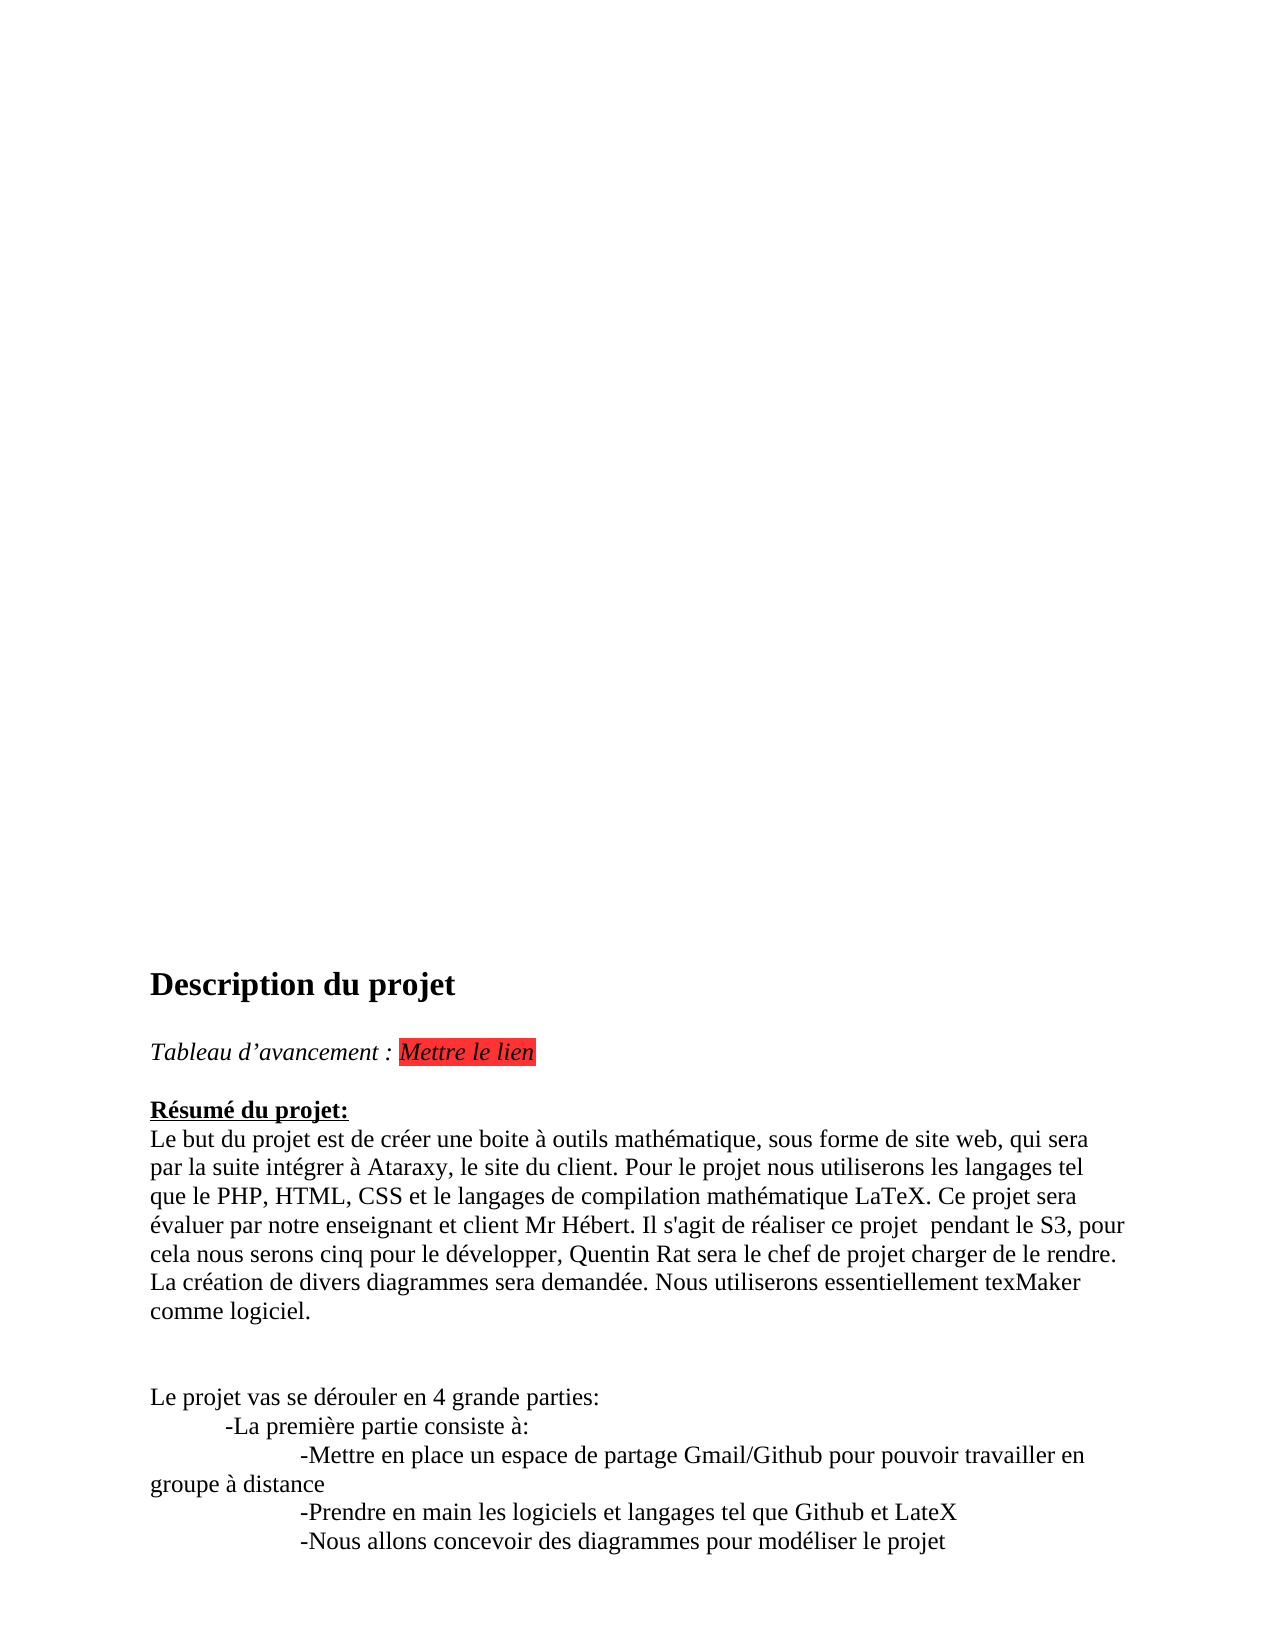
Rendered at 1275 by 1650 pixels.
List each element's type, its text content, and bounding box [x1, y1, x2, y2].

text Description du projet [150, 964, 1125, 1002]
text -Prendre en main les logiciels et langages tel que Github et LateX [150, 1497, 1125, 1526]
text -La première partie consiste à: [150, 1411, 1125, 1440]
text Le but du projet est de créer une boite à outils mathématique, sous forme de site web, qui sera par la suite intégrer à Ataraxy, le site du client. Pour le projet nous utiliserons les langages tel que le PHP, HTML, CSS et le langages de compilation mathématique LaTeX. Ce projet sera évaluer par notre enseignant et client Mr Hébert. Il s'agit de réaliser ce projet pendant le S3, pour cela nous serons cinq pour le développer, Quentin Rat sera le chef de projet charger de le rendre. [150, 1124, 1125, 1267]
text Résumé du projet: [150, 1095, 1125, 1124]
text -Nous allons concevoir des diagrammes pour modéliser le projet [150, 1526, 1125, 1555]
text Tableau d’avancement : Mettre le lien [150, 1037, 1125, 1066]
text -Mettre en place un espace de partage Gmail/Github pour pouvoir travailler en groupe à distance [150, 1440, 1125, 1497]
text Le projet vas se dérouler en 4 grande parties: [150, 1382, 1125, 1411]
text La création de divers diagrammes sera demandée. Nous utiliserons essentiellement texMaker comme logiciel. [150, 1267, 1125, 1325]
